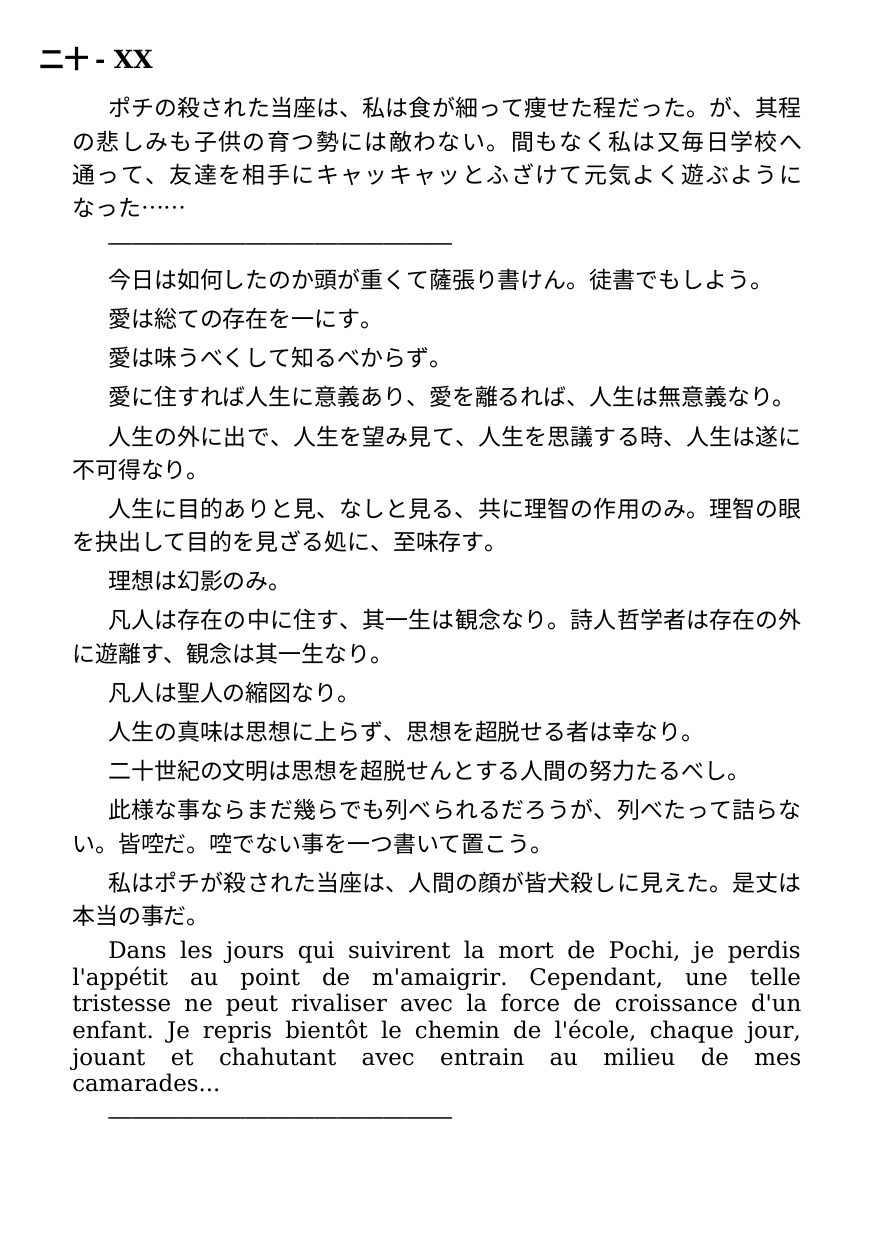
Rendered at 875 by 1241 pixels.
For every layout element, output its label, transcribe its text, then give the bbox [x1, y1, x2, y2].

subtitle 二十 - XX [36, 36, 838, 78]
text 愛は総ての存在を一にす。 [72, 301, 802, 334]
text 私はポチが殺された当座は、人間の顔が皆犬殺しに見えた。是丈は本当の事だ。 [72, 864, 802, 931]
text 此様な事ならまだ幾らでも列べられるだろうが、列べたって詰らない。皆啌だ。啌でない事を一つ書いて置こう。 [72, 792, 802, 859]
text 愛は味うべくして知るべからず。 [72, 340, 802, 373]
text ――――――――――――――― [72, 1103, 802, 1129]
text 二十世紀の文明は思想を超脱せんとする人間の努力たるべし。 [72, 753, 802, 786]
text Dans les jours qui suivirent la mort de Pochi, je perdis l'appétit au point de m'amaigrir. Cependant, une telle tristesse ne peut rivaliser avec la force de croissance d'un enfant. Je repris bientôt le chemin de l'école, chaque jour, jouant et chahutant avec entrain au milieu de mes camarades... [72, 937, 802, 1097]
text 人生の真味は思想に上らず、思想を超脱せる者は幸なり。 [72, 714, 802, 747]
text 理想は幻影のみ。 [72, 563, 802, 596]
text 人生の外に出で、人生を望み見て、人生を思議する時、人生は遂に不可得なり。 [72, 418, 802, 485]
text ――――――――――――――― [72, 229, 802, 256]
text 人生に目的ありと見、なしと見る、共に理智の作用のみ。理智の眼を抉出して目的を見ざる処に、至味存す。 [72, 491, 802, 557]
text 今日は如何したのか頭が重くて薩張り書けん。徒書でもしよう。 [72, 262, 802, 295]
text 凡人は存在の中に住す、其一生は観念なり。詩人哲学者は存在の外に遊離す、観念は其一生なり。 [72, 602, 802, 669]
text ポチの殺された当座は、私は食が細って痩せた程だった。が、其程の悲しみも子供の育つ勢には敵わない。間もなく私は又毎日学校へ通って、友達を相手にキャッキャッとふざけて元気よく遊ぶようになった…… [72, 90, 802, 223]
text 凡人は聖人の縮図なり。 [72, 675, 802, 708]
text 愛に住すれば人生に意義あり、愛を離るれば、人生は無意義なり。 [72, 379, 802, 412]
